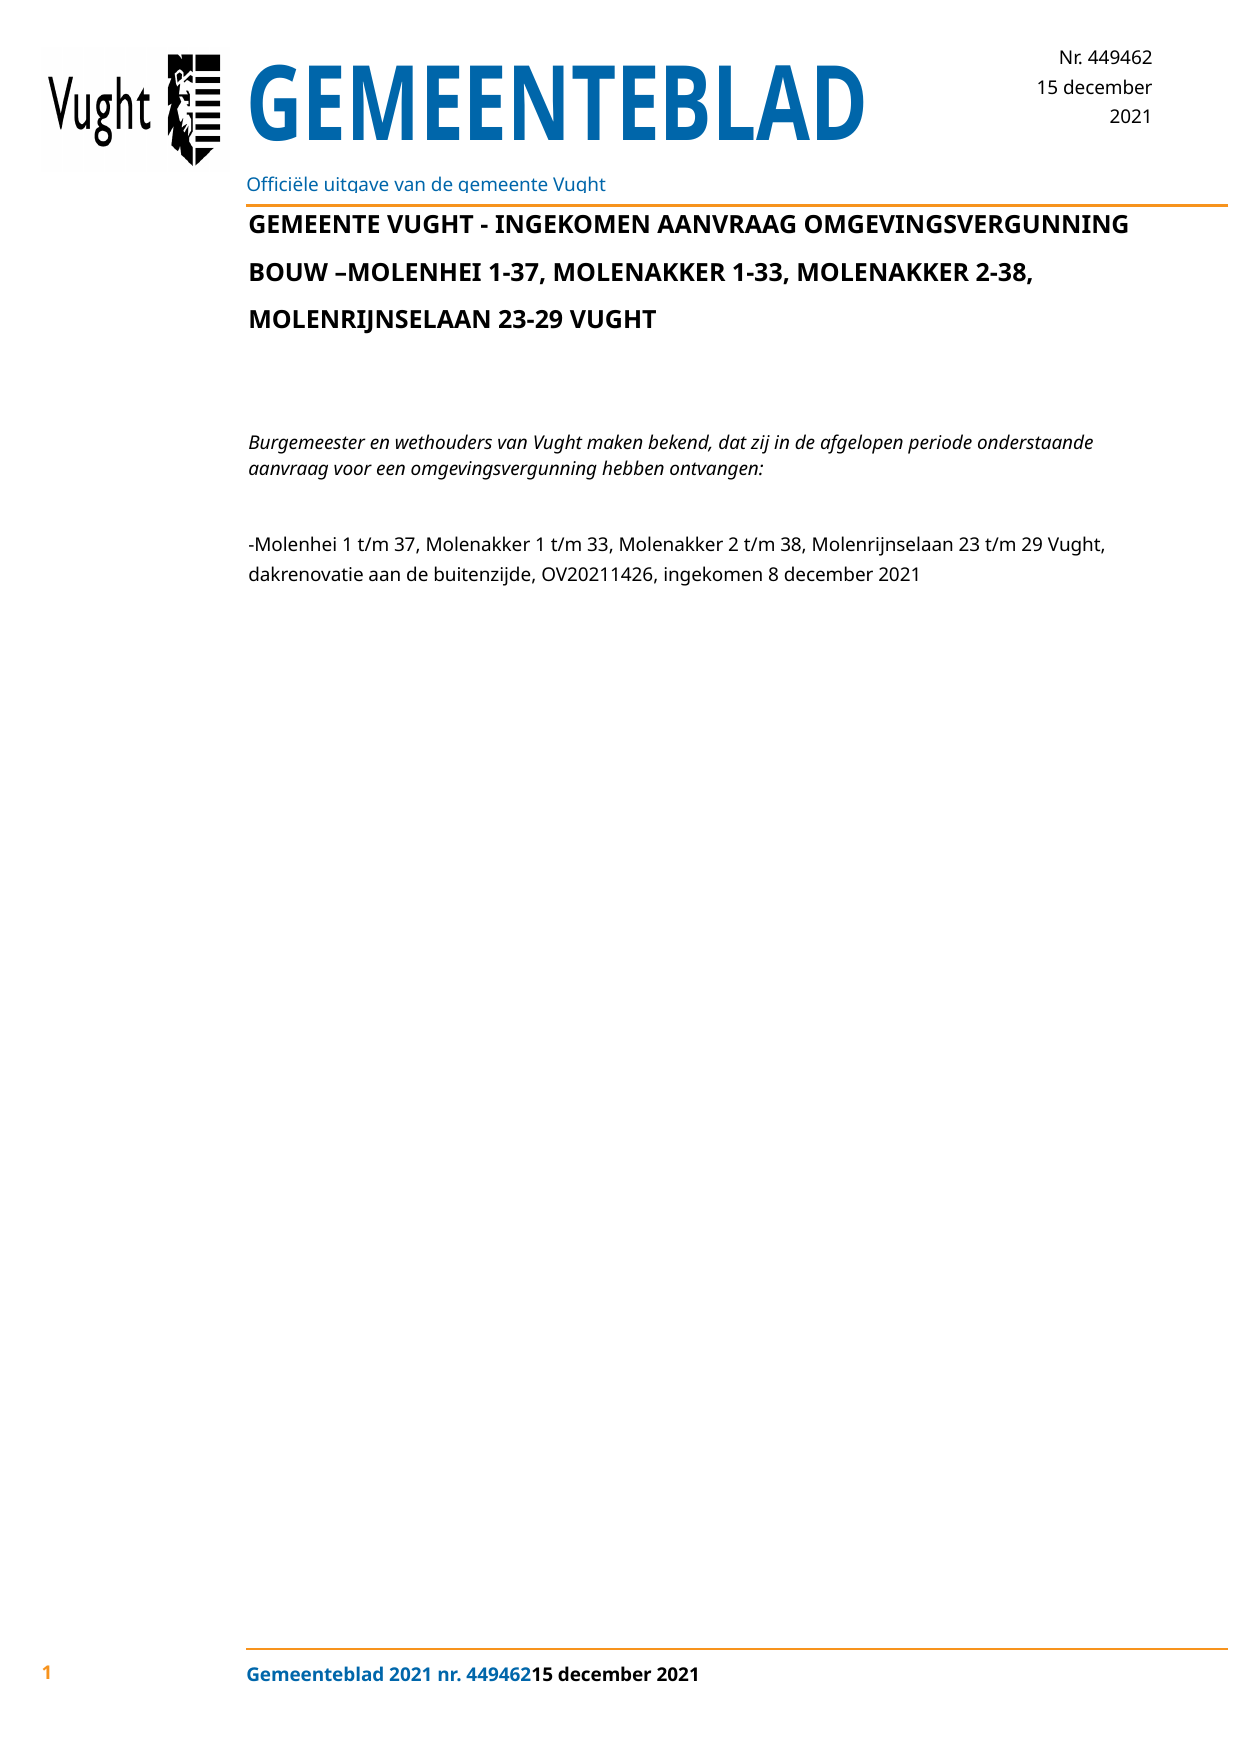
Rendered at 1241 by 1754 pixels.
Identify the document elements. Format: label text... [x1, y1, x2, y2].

text GEMEENTE VUGHT - INGEKOMEN AANVRAAG OMGEVINGSVERGUNNING BOUW –MOLENHEI 1-37, MOLENAKKER 1-33, MOLENAKKER 2-38, MOLENRIJNSELAAN 23-29 VUGHT [248, 207, 1152, 336]
picture [41, 47, 231, 172]
text -Molenhei 1 t/m 37, Molenakker 1 t/m 33, Molenakker 2 t/m 38, Molenrijnselaan 23 t/m 29 Vught, dakrenovatie aan de buitenzijde, OV20211426, ingekomen 8 december 2021 [248, 531, 1152, 587]
text Burgemeester en wethouders van Vught maken bekend, dat zij in de afgelopen periode onderstaande aanvraag voor een omgevingsvergunning hebben ontvangen: [248, 429, 1152, 481]
